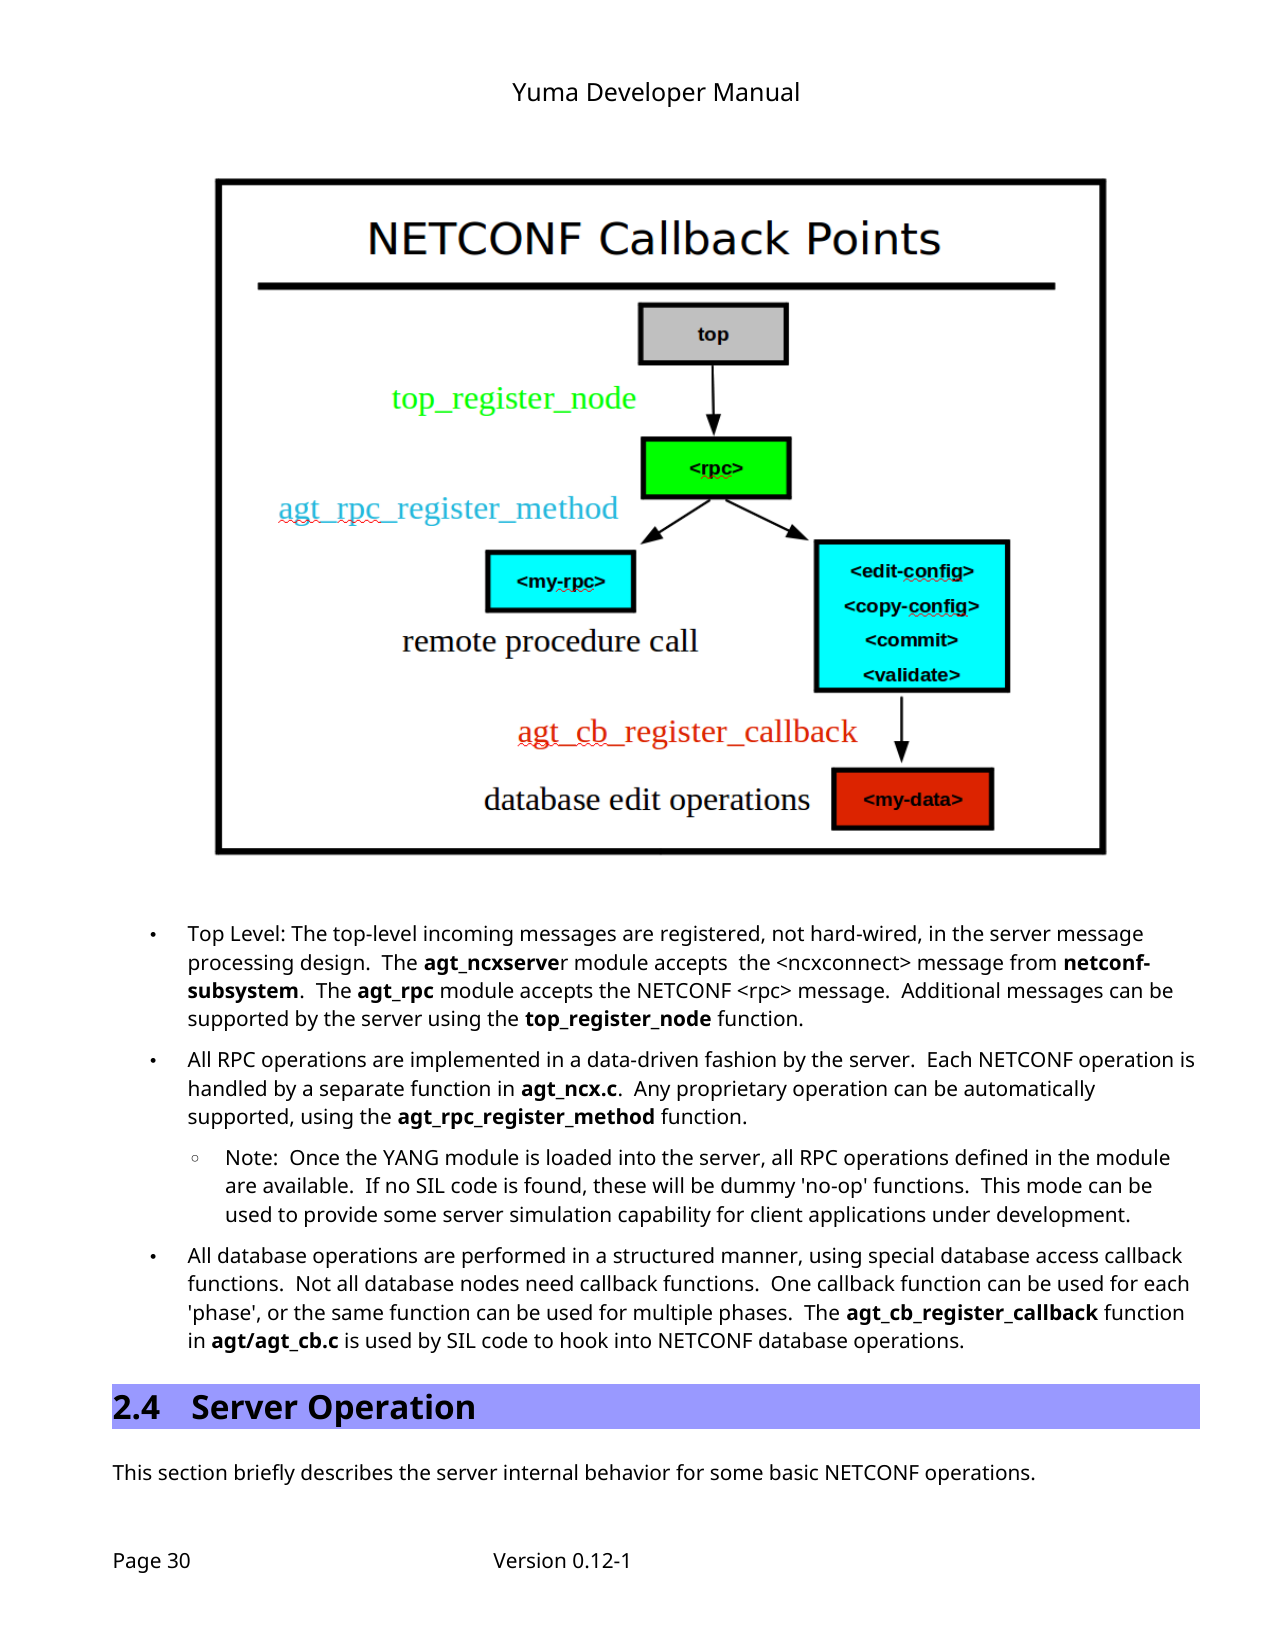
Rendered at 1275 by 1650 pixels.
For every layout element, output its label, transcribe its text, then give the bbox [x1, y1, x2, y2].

subtitle Server Operation [112, 1384, 1200, 1429]
list Top Level: The top-level incoming messages are registered, not hard-wired, in the server message processing design. The agt_ncxserver module accepts the <ncxconnect> message from netconf-subsystem. The agt_rpc module accepts the NETCONF <rpc> message. Additional messages can be supported by the server using the top_register_node function. [150, 919, 1200, 1033]
list All RPC operations are implemented in a data-driven fashion by the server. Each NETCONF operation is handled by a separate function in agt_ncx.c. Any proprietary operation can be automatically supported, using the agt_rpc_register_method function. [150, 1045, 1200, 1131]
list Note: Once the YANG module is loaded into the server, all RPC operations defined in the module are available. If no SIL code is found, these will be dummy 'no-op' functions. This mode can be used to provide some server simulation capability for client applications under development. [187, 1143, 1200, 1228]
picture [148, 138, 1165, 879]
list All database operations are performed in a structured manner, using special database access callback functions. Not all database nodes need callback functions. One callback function can be used for each 'phase', or the same function can be used for multiple phases. The agt_cb_register_callback function in agt/agt_cb.c is used by SIL code to hook into NETCONF database operations. [150, 1241, 1200, 1355]
text This section briefly describes the server internal behavior for some basic NETCONF operations. [112, 1458, 1200, 1487]
